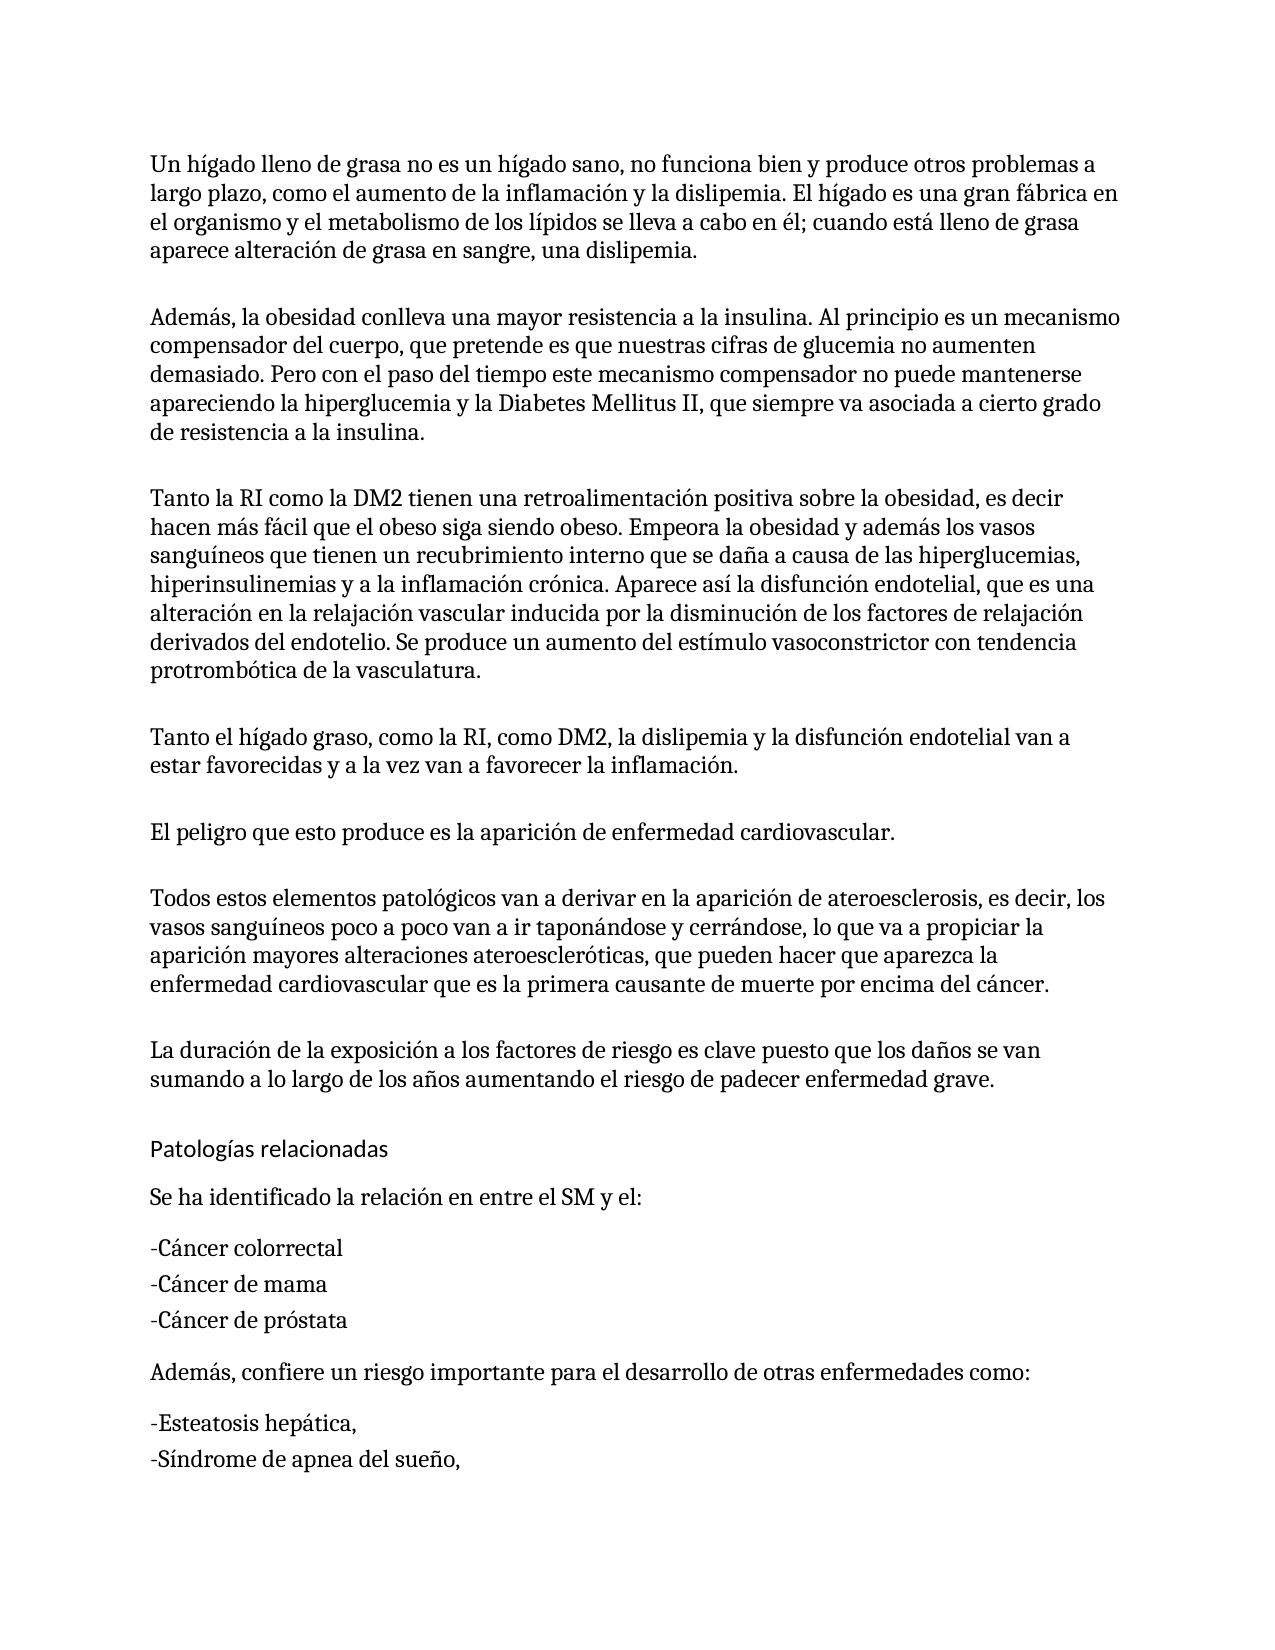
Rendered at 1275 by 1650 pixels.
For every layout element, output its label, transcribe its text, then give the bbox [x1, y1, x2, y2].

text La duración de la exposición a los factores de riesgo es clave puesto que los daños se van sumando a lo largo de los años aumentando el riesgo de padecer enfermedad grave. [150, 1036, 1125, 1094]
text -Cáncer de próstata [150, 1306, 1125, 1335]
text Además, confiere un riesgo importante para el desarrollo de otras enfermedades como: [150, 1358, 1125, 1386]
text -Síndrome de apnea del sueño, [150, 1445, 1125, 1474]
text Tanto el hígado graso, como la RI, como DM2, la dislipemia y la disfunción endotelial van a estar favorecidas y a la vez van a favorecer la inflamación. [150, 722, 1125, 780]
text Además, la obesidad conlleva una mayor resistencia a la insulina. Al principio es un mecanismo compensador del cuerpo, que pretende es que nuestras cifras de glucemia no aumenten demasiado. Pero con el paso del tiempo este mecanismo compensador no puede mantenerse apareciendo la hiperglucemia y la Diabetes Mellitus II, que siempre va asociada a cierto grado de resistencia a la insulina. [150, 302, 1125, 446]
text Tanto la RI como la DM2 tienen una retroalimentación positiva sobre la obesidad, es decir hacen más fácil que el obeso siga siendo obeso. Empeora la obesidad y además los vasos sanguíneos que tienen un recubrimiento interno que se daña a causa de las hiperglucemias, hiperinsulinemias y a la inflamación crónica. Aparece así la disfunción endotelial, que es una alteración en la relajación vascular inducida por la disminución de los factores de relajación derivados del endotelio. Se produce un aumento del estímulo vasoconstrictor con tendencia protrombótica de la vasculatura. [150, 484, 1125, 685]
text -Cáncer de mama [150, 1270, 1125, 1299]
text Un hígado lleno de grasa no es un hígado sano, no funciona bien y produce otros problemas a largo plazo, como el aumento de la inflamación y la dislipemia. El hígado es una gran fábrica en el organismo y el metabolismo de los lípidos se lleva a cabo en él; cuando está lleno de grasa aparece alteración de grasa en sangre, una dislipemia. [150, 150, 1125, 265]
text -Cáncer colorrectal [150, 1234, 1125, 1263]
text Todos estos elementos patológicos van a derivar en la aparición de ateroesclerosis, es decir, los vasos sanguíneos poco a poco van a ir taponándose y cerrándose, lo que va a propiciar la aparición mayores alteraciones ateroescleróticas, que pueden hacer que aparezca la enfermedad cardiovascular que es la primera causante de muerte por encima del cáncer. [150, 884, 1125, 999]
text El peligro que esto produce es la aparición de enfermedad cardiovascular. [150, 817, 1125, 846]
text Se ha identificado la relación en entre el SM y el: [150, 1183, 1125, 1211]
subtitle Patologías relacionadas [150, 1133, 1125, 1164]
text -Esteatosis hepática, [150, 1409, 1125, 1438]
